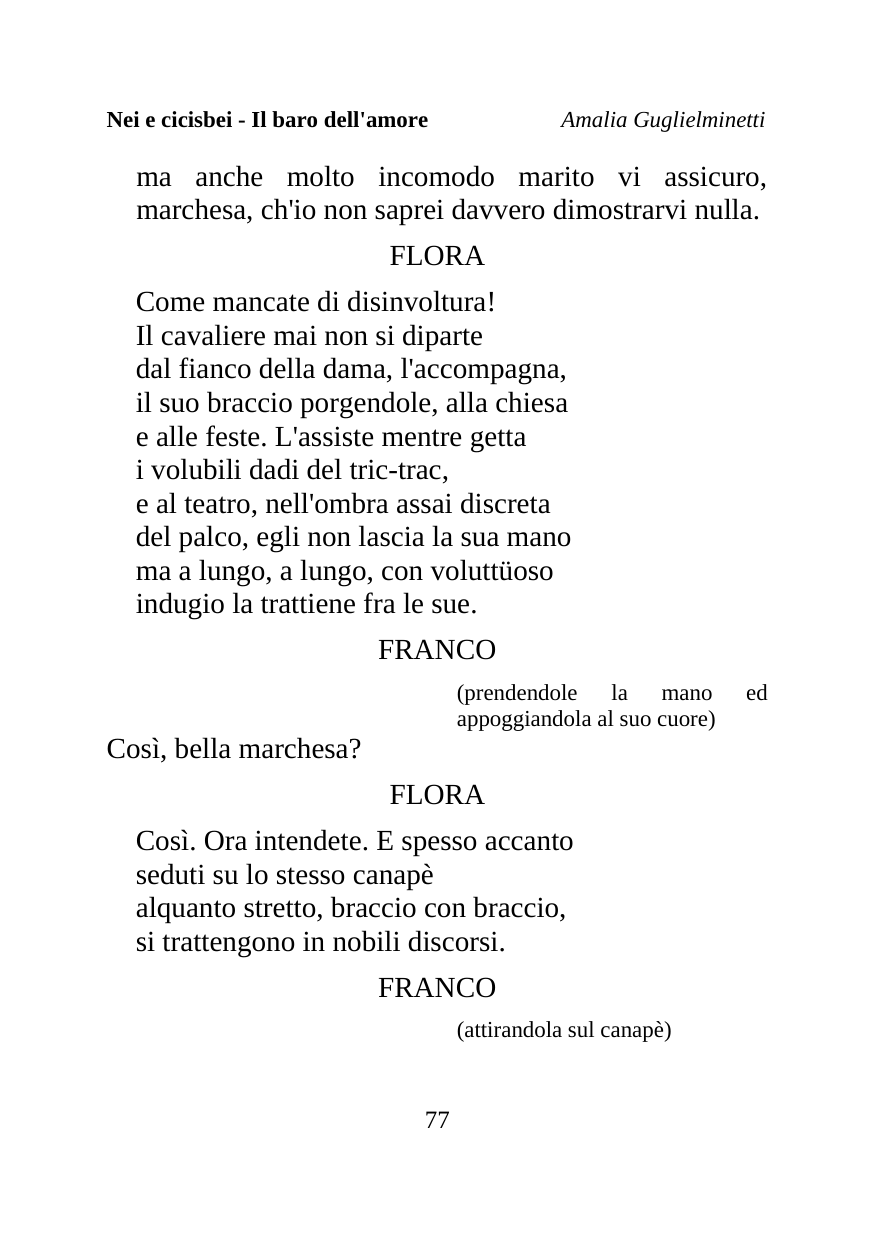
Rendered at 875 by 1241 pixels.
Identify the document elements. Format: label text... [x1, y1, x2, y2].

text FLORA [106, 777, 768, 811]
text (prendendole la mano ed appoggiandola al suo cuore) [457, 678, 768, 731]
text FLORA [106, 238, 768, 272]
text FRANCO [106, 970, 768, 1003]
text ma anche molto incomodo marito vi assicuro, marchesa, ch'io non saprei davvero dimostrarvi nulla. [106, 159, 768, 226]
text Così, bella marchesa? [106, 731, 768, 765]
text Come mancate di disinvoltura! Il cavaliere mai non si diparte dal fianco della dama, l'accompagna, il suo braccio porgendole, alla chiesa e alle feste. L'assiste mentre getta i volubili dadi del tric-trac, e al teatro, nell'ombra assai discreta del palco, egli non lascia la sua mano ma a lungo, a lungo, con voluttüoso indugio la trattiene fra le sue. [136, 284, 768, 620]
text Così. Ora intendete. E spesso accanto seduti su lo stesso canapè alquanto stretto, braccio con braccio, si trattengono in nobili discorsi. [136, 823, 768, 957]
text FRANCO [106, 632, 768, 666]
text (attirandola sul canapè) [457, 1016, 768, 1042]
